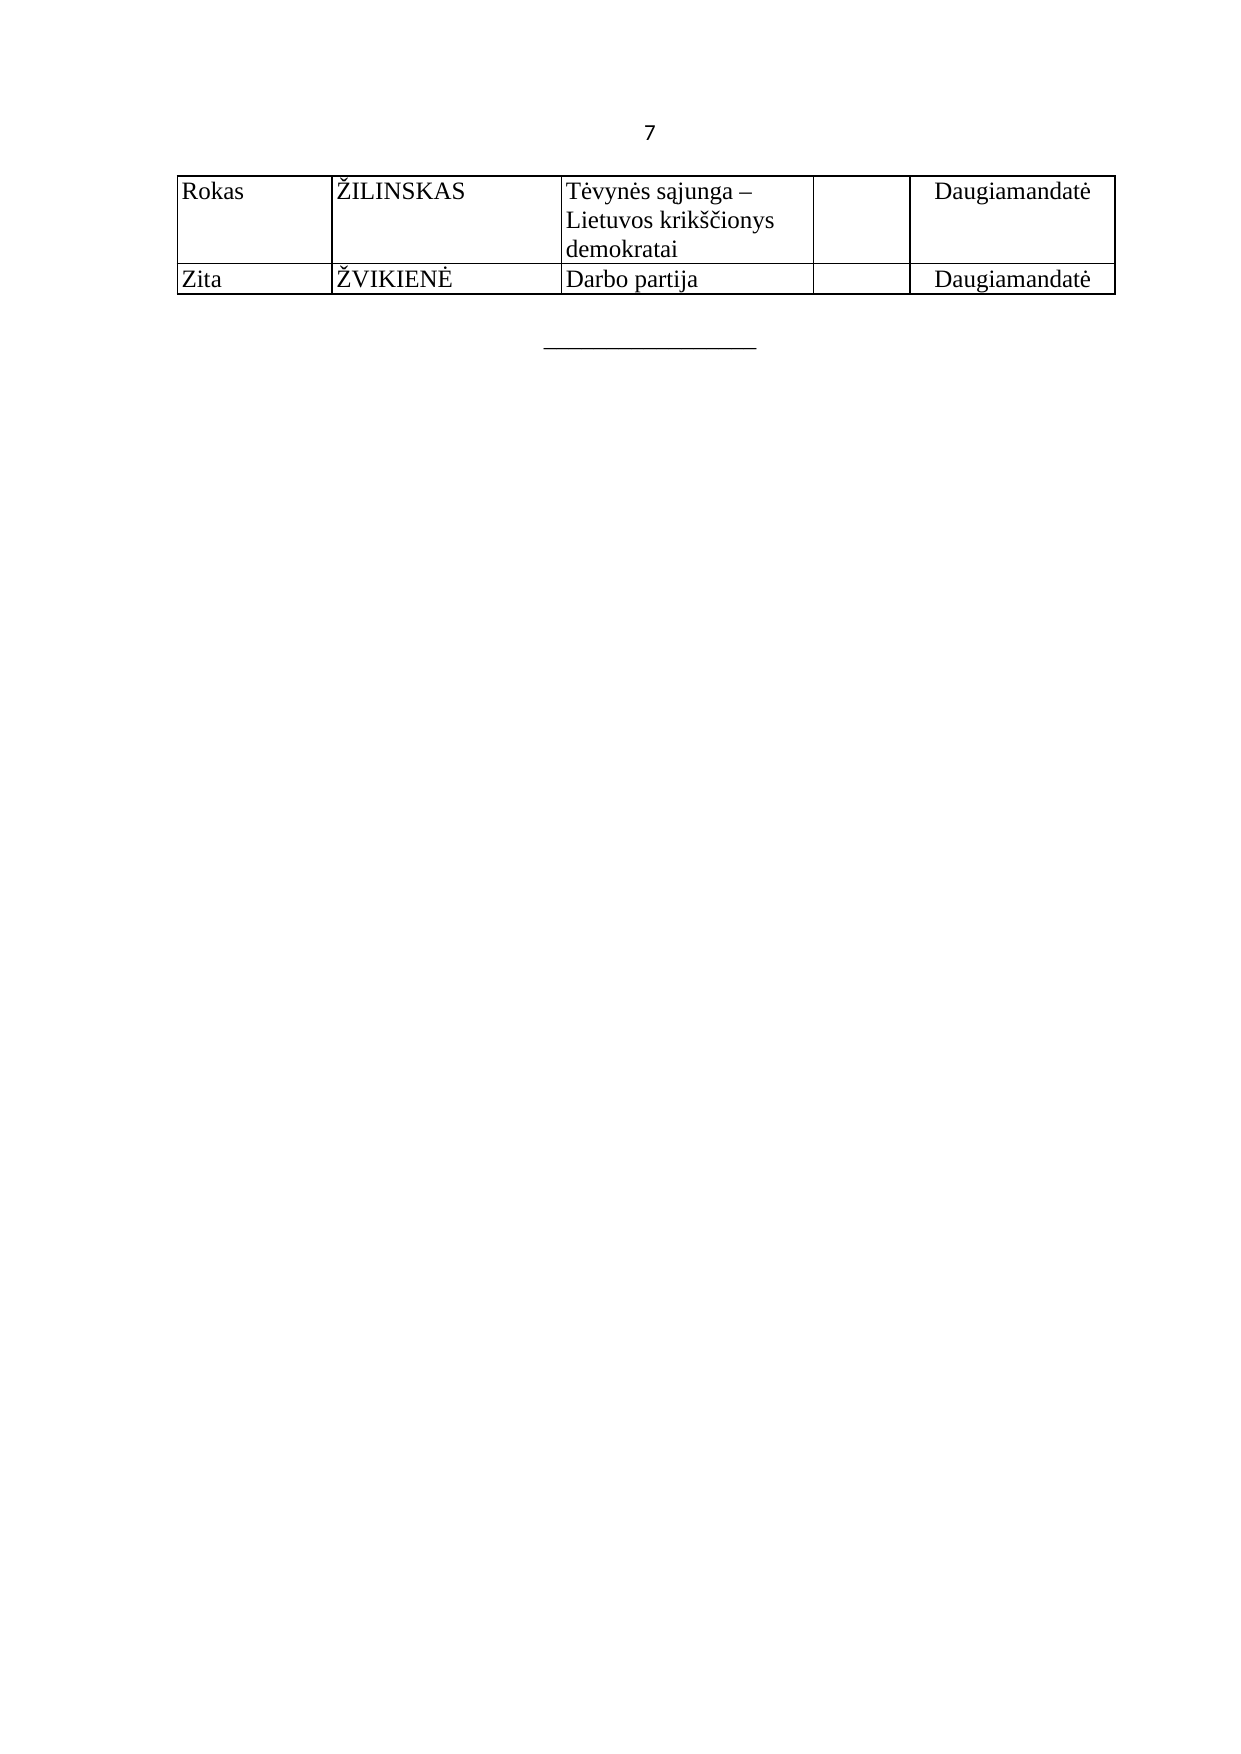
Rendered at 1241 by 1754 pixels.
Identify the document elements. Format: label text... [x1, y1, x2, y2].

table_cell [814, 177, 909, 263]
table_cell ŽILINSKAS [333, 177, 561, 263]
table_cell Darbo partija [562, 264, 813, 293]
text _________________ [177, 323, 1122, 352]
table_cell Daugiamandatė [911, 264, 1114, 293]
table_cell Zita [178, 264, 331, 293]
table_cell [1116, 263, 1122, 293]
table_cell ŽVIKIENĖ [333, 264, 561, 293]
table_cell Tėvynės sąjunga – Lietuvos krikščionys demokratai [562, 177, 813, 263]
table_cell Daugiamandatė [911, 177, 1114, 263]
table_cell Rokas [178, 177, 331, 263]
table_cell [1116, 175, 1122, 263]
table_cell [814, 264, 909, 293]
